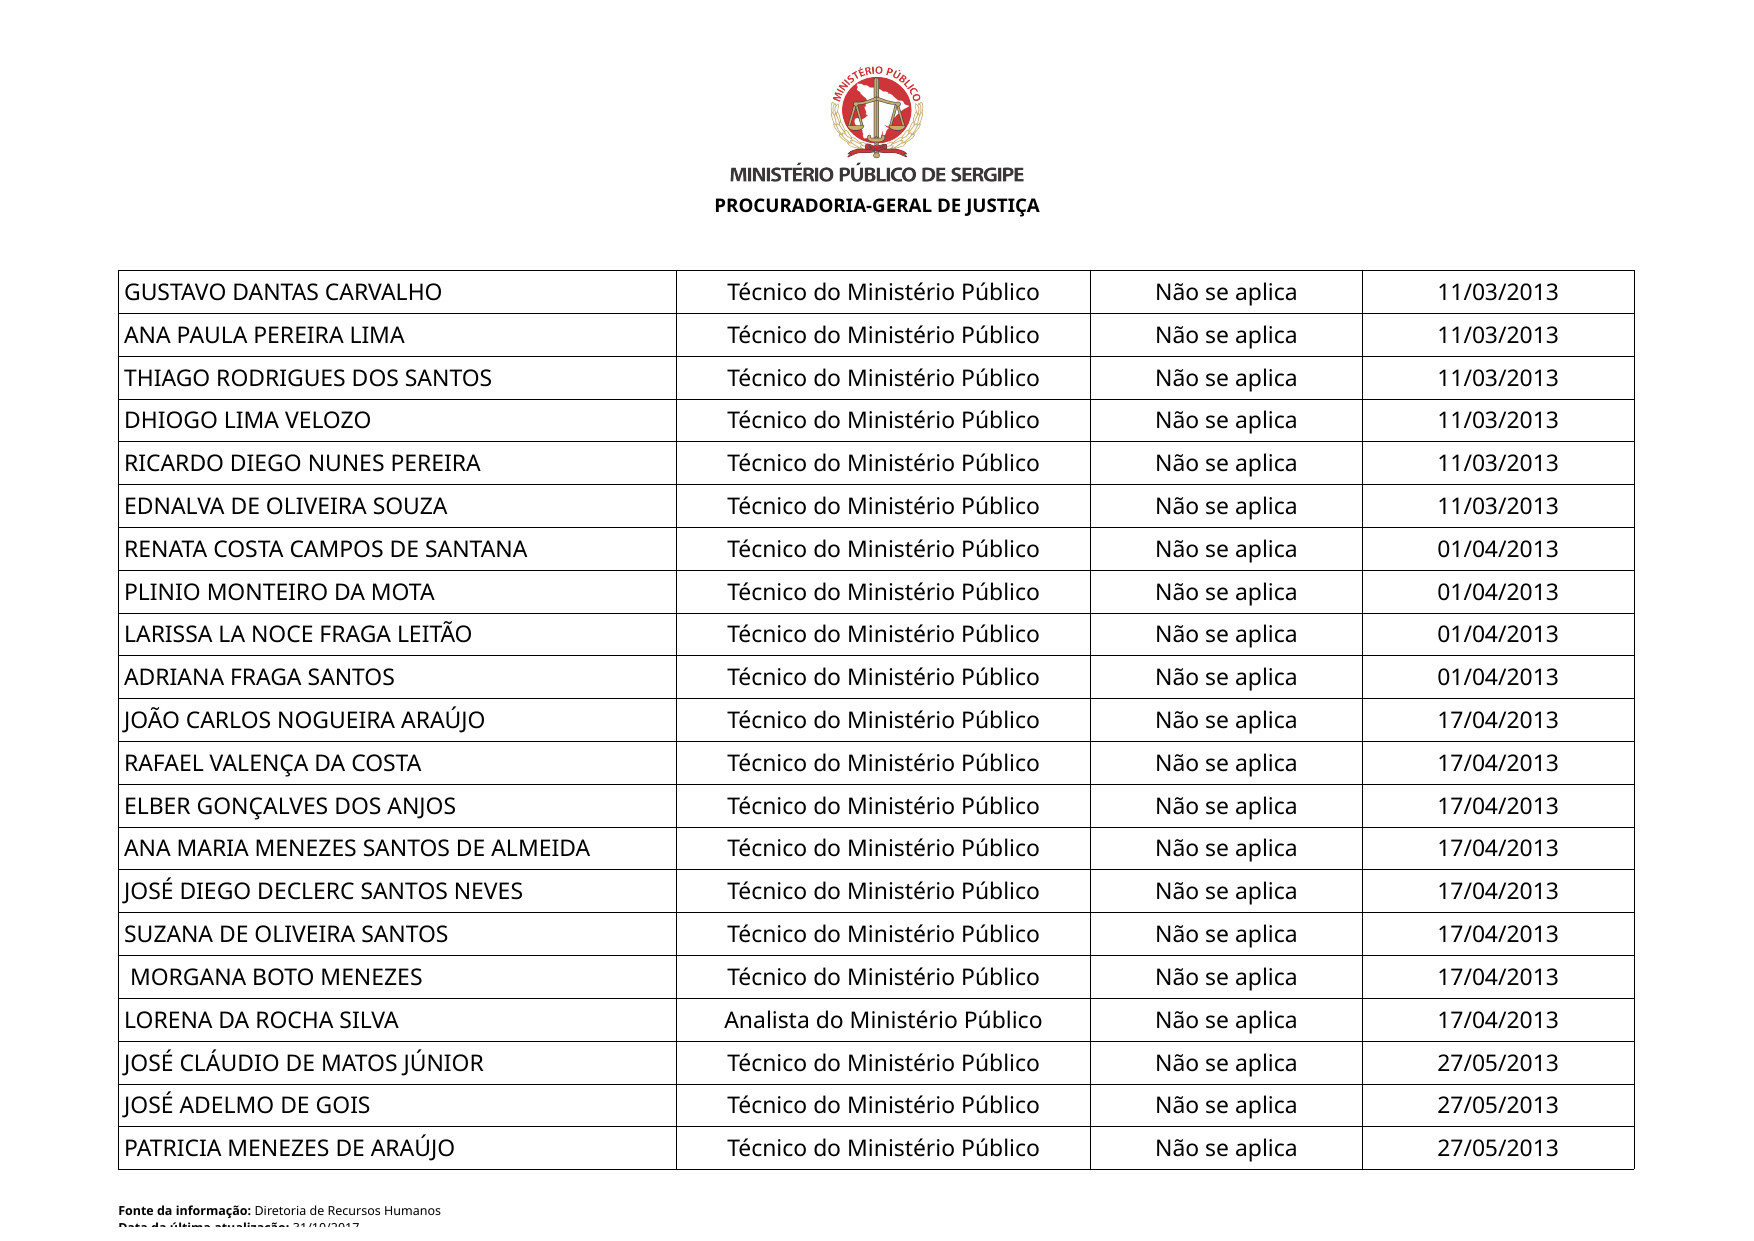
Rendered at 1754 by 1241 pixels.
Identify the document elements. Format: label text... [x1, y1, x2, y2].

table_cell ANA PAULA PEREIRA LIMA [119, 314, 676, 356]
table_cell Não se aplica [1091, 956, 1362, 998]
picture [730, 66, 1024, 185]
table_cell Não se aplica [1091, 271, 1362, 313]
table_cell Técnico do Ministério Público [677, 271, 1090, 313]
table_cell MORGANA BOTO MENEZES [119, 956, 676, 998]
table_cell Técnico do Ministério Público [677, 656, 1090, 698]
table_cell Técnico do Ministério Público [677, 956, 1090, 998]
table_cell ADRIANA FRAGA SANTOS [119, 656, 676, 698]
table_cell Não se aplica [1091, 571, 1362, 612]
table_cell Técnico do Ministério Público [677, 1085, 1090, 1126]
table_cell PLINIO MONTEIRO DA MOTA [119, 571, 676, 612]
table_cell JOSÉ DIEGO DECLERC SANTOS NEVES [119, 870, 676, 912]
table_cell 01/04/2013 [1363, 571, 1634, 612]
table_cell Não se aplica [1091, 1127, 1362, 1169]
table_cell Não se aplica [1091, 614, 1362, 655]
table_cell Técnico do Ministério Público [677, 870, 1090, 912]
table_cell 11/03/2013 [1363, 442, 1634, 484]
table_cell JOSÉ ADELMO DE GOIS [119, 1085, 676, 1126]
table_cell ELBER GONÇALVES DOS ANJOS [119, 785, 676, 827]
table_cell Técnico do Ministério Público [677, 528, 1090, 570]
table_cell Técnico do Ministério Público [677, 699, 1090, 741]
table_cell 17/04/2013 [1363, 742, 1634, 784]
table_cell 17/04/2013 [1363, 785, 1634, 827]
table_cell Não se aplica [1091, 1085, 1362, 1126]
table_cell 17/04/2013 [1363, 956, 1634, 998]
table_cell RAFAEL VALENÇA DA COSTA [119, 742, 676, 784]
table_cell Técnico do Ministério Público [677, 913, 1090, 955]
table_cell 11/03/2013 [1363, 400, 1634, 441]
table_cell Técnico do Ministério Público [677, 485, 1090, 527]
table_cell 11/03/2013 [1363, 485, 1634, 527]
table_cell Não se aplica [1091, 870, 1362, 912]
table_cell Não se aplica [1091, 785, 1362, 827]
table_cell 01/04/2013 [1363, 528, 1634, 570]
table_cell 27/05/2013 [1363, 1085, 1634, 1126]
table_cell THIAGO RODRIGUES DOS SANTOS [119, 357, 676, 398]
table_cell Técnico do Ministério Público [677, 785, 1090, 827]
table_cell Técnico do Ministério Público [677, 1127, 1090, 1169]
table_cell RICARDO DIEGO NUNES PEREIRA [119, 442, 676, 484]
table_cell Técnico do Ministério Público [677, 400, 1090, 441]
table_cell JOÃO CARLOS NOGUEIRA ARAÚJO [119, 699, 676, 741]
table_cell Não se aplica [1091, 357, 1362, 398]
table_cell Não se aplica [1091, 699, 1362, 741]
table_cell Técnico do Ministério Público [677, 742, 1090, 784]
table_cell 01/04/2013 [1363, 614, 1634, 655]
table_cell Técnico do Ministério Público [677, 1042, 1090, 1083]
table_cell 11/03/2013 [1363, 314, 1634, 356]
table_cell 11/03/2013 [1363, 357, 1634, 398]
table_cell Técnico do Ministério Público [677, 614, 1090, 655]
table_cell DHIOGO LIMA VELOZO [119, 400, 676, 441]
table_cell Não se aplica [1091, 913, 1362, 955]
table_cell PATRICIA MENEZES DE ARAÚJO [119, 1127, 676, 1169]
table_cell 17/04/2013 [1363, 828, 1634, 869]
table_cell GUSTAVO DANTAS CARVALHO [119, 271, 676, 313]
table_cell Técnico do Ministério Público [677, 571, 1090, 612]
table_cell Não se aplica [1091, 999, 1362, 1041]
table_cell Não se aplica [1091, 656, 1362, 698]
table_cell 17/04/2013 [1363, 699, 1634, 741]
table_cell Não se aplica [1091, 828, 1362, 869]
table_cell Não se aplica [1091, 1042, 1362, 1083]
table_cell 27/05/2013 [1363, 1042, 1634, 1083]
table_cell Não se aplica [1091, 742, 1362, 784]
table_cell Não se aplica [1091, 400, 1362, 441]
table_cell Não se aplica [1091, 442, 1362, 484]
table_cell 01/04/2013 [1363, 656, 1634, 698]
table_cell LORENA DA ROCHA SILVA [119, 999, 676, 1041]
table_cell Não se aplica [1091, 528, 1362, 570]
table_cell 11/03/2013 [1363, 271, 1634, 313]
table_cell Analista do Ministério Público [677, 999, 1090, 1041]
table_cell 27/05/2013 [1363, 1127, 1634, 1169]
table_cell Técnico do Ministério Público [677, 314, 1090, 356]
table_cell Técnico do Ministério Público [677, 357, 1090, 398]
table_cell LARISSA LA NOCE FRAGA LEITÃO [119, 614, 676, 655]
table_cell RENATA COSTA CAMPOS DE SANTANA [119, 528, 676, 570]
table_cell ANA MARIA MENEZES SANTOS DE ALMEIDA [119, 828, 676, 869]
table_cell JOSÉ CLÁUDIO DE MATOS JÚNIOR [119, 1042, 676, 1083]
table_cell Não se aplica [1091, 485, 1362, 527]
table_cell Não se aplica [1091, 314, 1362, 356]
table_cell Técnico do Ministério Público [677, 828, 1090, 869]
table_cell EDNALVA DE OLIVEIRA SOUZA [119, 485, 676, 527]
table_cell Técnico do Ministério Público [677, 442, 1090, 484]
table_cell SUZANA DE OLIVEIRA SANTOS [119, 913, 676, 955]
table_cell 17/04/2013 [1363, 870, 1634, 912]
table_cell 17/04/2013 [1363, 913, 1634, 955]
table_cell 17/04/2013 [1363, 999, 1634, 1041]
